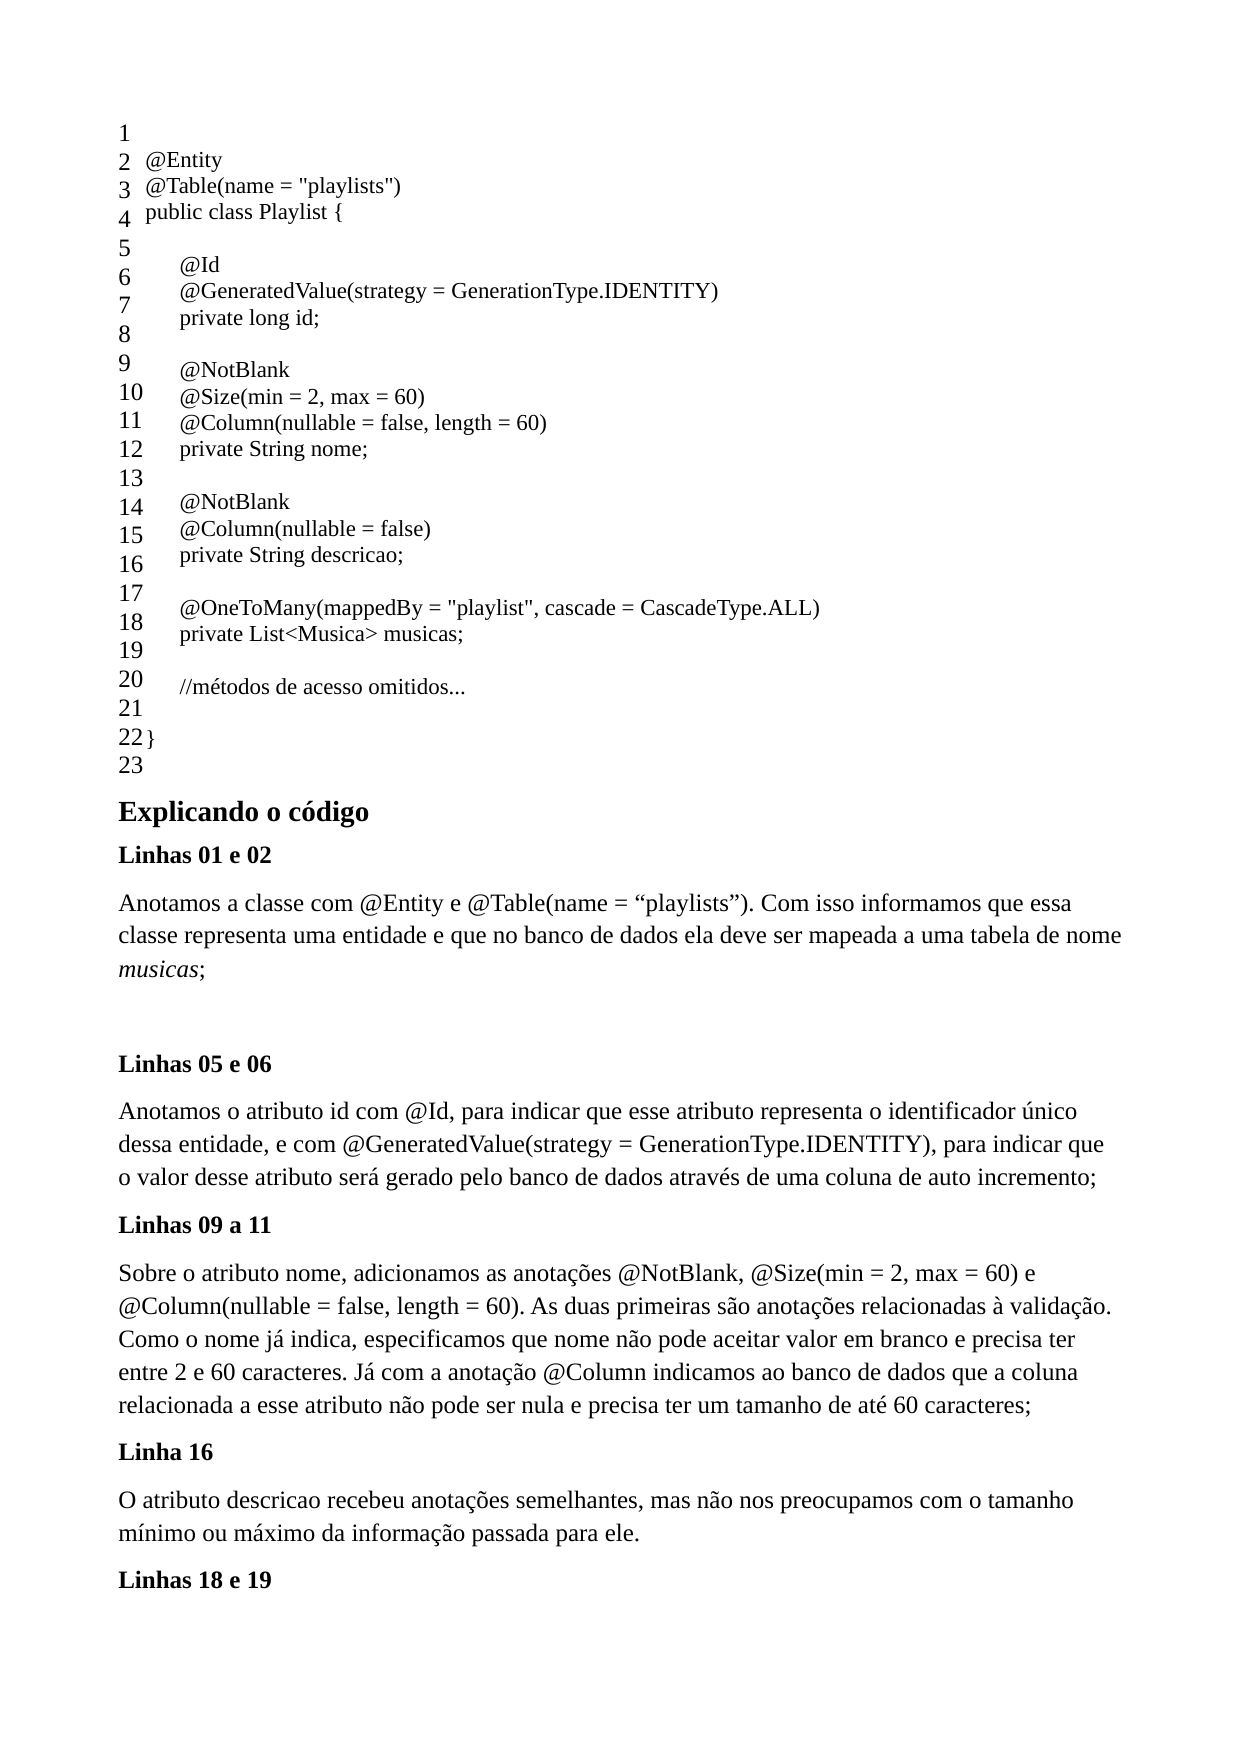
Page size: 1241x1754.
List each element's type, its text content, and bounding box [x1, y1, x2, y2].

table_header @Entity @Table(name = "playlists") public class Playlist { @Id @GeneratedValue(strategy = GenerationType.IDENTITY) private long id; @NotBlank @Size(min = 2, max = 60) @Column(nullable = false, length = 60) private String nome; @NotBlank @Column(nullable = false) private String descricao; @OneToMany(mappedBy = "playlist", cascade = CascadeType.ALL) private List<Musica> musicas; //métodos de acesso omitidos... } [145, 118, 1122, 779]
text Linhas 01 e 02 [118, 840, 1122, 869]
subtitle Explicando o código [118, 794, 1122, 827]
text Sobre o atributo nome, adicionamos as anotações @NotBlank, @Size(min = 2, max = 60) e @Column(nullable = false, length = 60). As duas primeiras são anotações relacionadas à validação. Como o nome já indica, especificamos que nome não pode aceitar valor em branco e precisa ter entre 2 e 60 caracteres. Já com a anotação @Column indicamos ao banco de dados que a coluna relacionada a esse atributo não pode ser nula e precisa ter um tamanho de até 60 caracteres; [118, 1258, 1122, 1418]
text Anotamos o atributo id com @Id, para indicar que esse atributo representa o identificador único dessa entidade, e com @GeneratedValue(strategy = GenerationType.IDENTITY), para indicar que o valor desse atributo será gerado pelo banco de dados através de uma coluna de auto incremento; [118, 1096, 1122, 1191]
text Linha 16 [118, 1437, 1122, 1466]
text Anotamos a classe com @Entity e @Table(name = “playlists”). Com isso informamos que essa classe representa uma entidade e que no banco de dados ela deve ser mapeada a uma tabela de nome musicas; [118, 888, 1122, 982]
text Linhas 18 e 19 [118, 1566, 1122, 1594]
text O atributo descricao recebeu anotações semelhantes, mas não nos preocupamos com o tamanho mínimo ou máximo da informação passada para ele. [118, 1485, 1122, 1547]
table_header 1 2 3 4 5 6 7 8 9 10 11 12 13 14 15 16 17 18 19 20 21 22 23 [118, 118, 145, 779]
text Linhas 09 a 11 [118, 1210, 1122, 1239]
text Linhas 05 e 06 [118, 1049, 1122, 1078]
